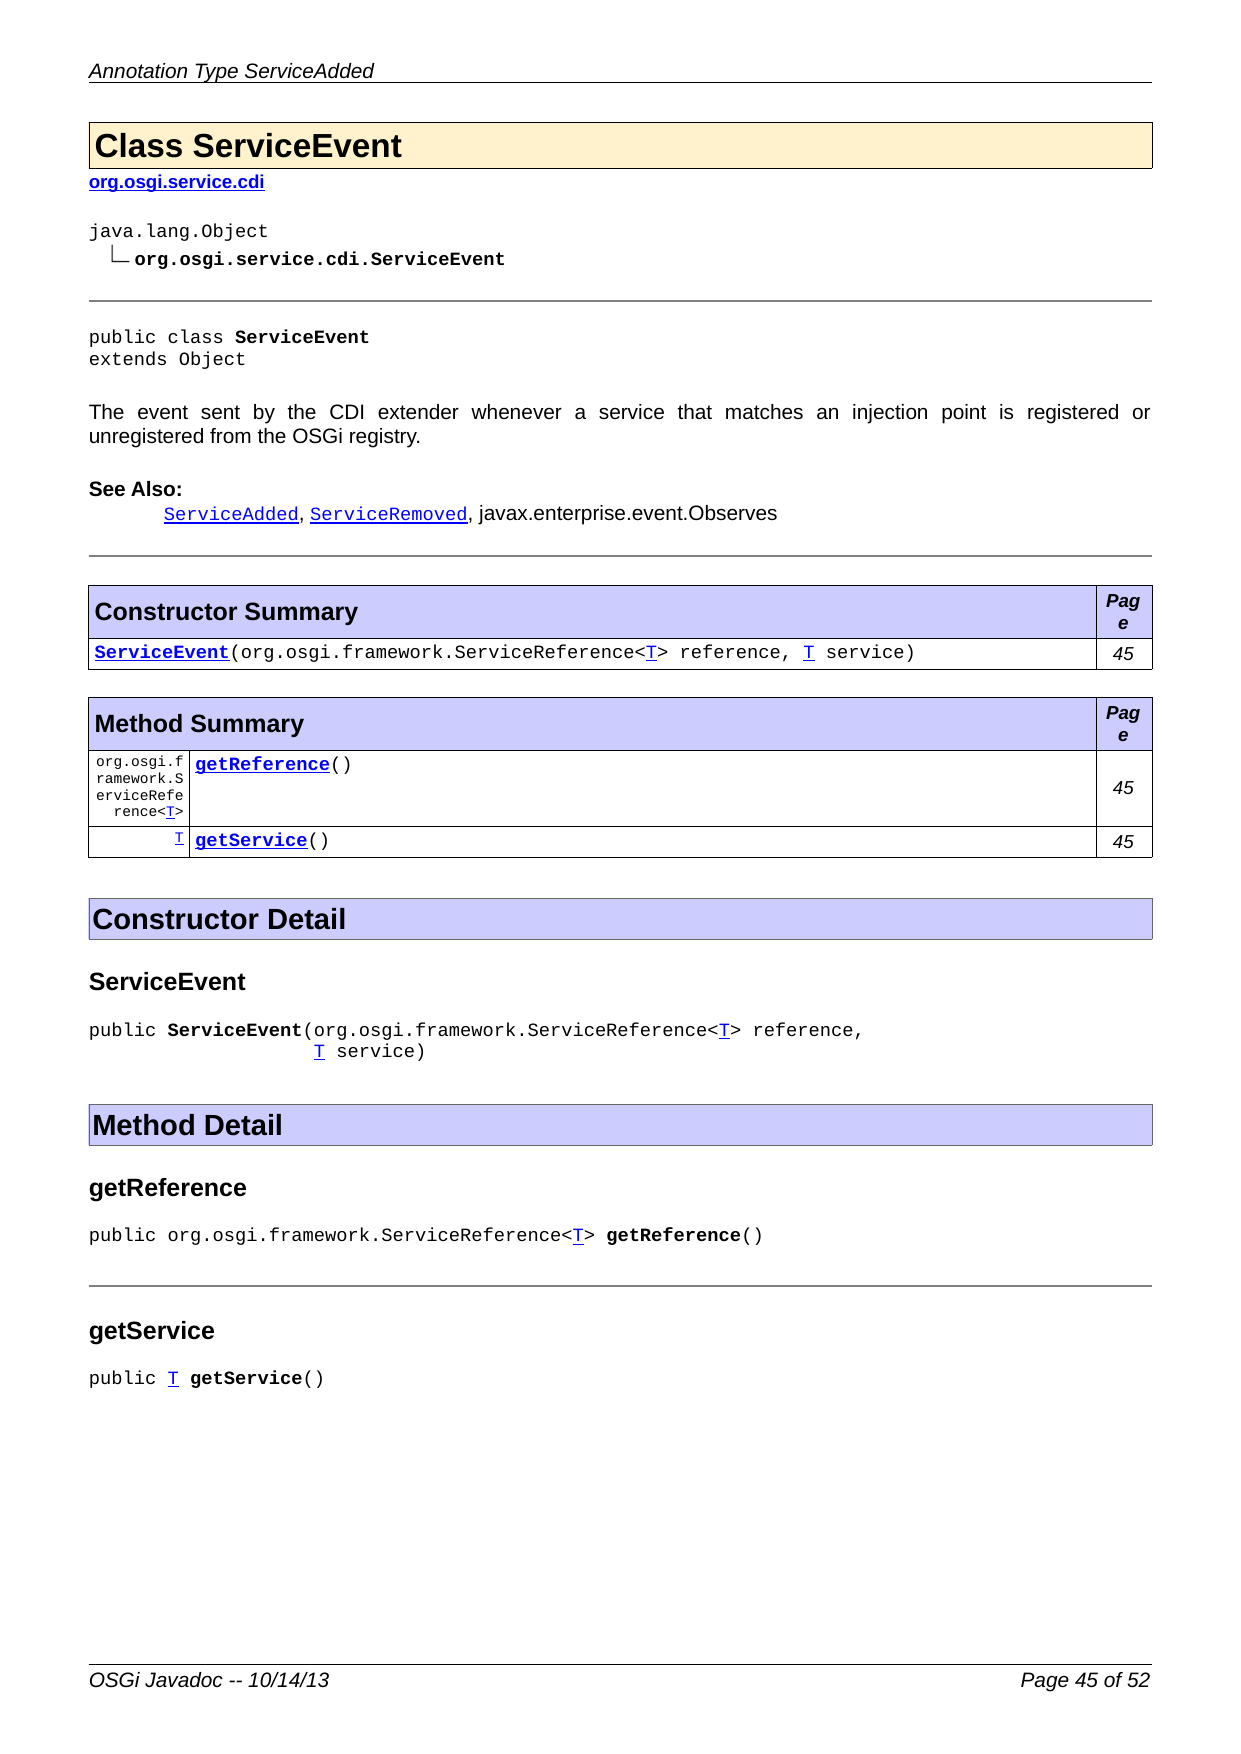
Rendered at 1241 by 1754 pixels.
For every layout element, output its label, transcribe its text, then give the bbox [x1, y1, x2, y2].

text extends Object [88, 349, 1152, 371]
table_header Page [1097, 698, 1152, 750]
subtitle ServiceEvent [88, 967, 1152, 996]
table_cell ServiceEvent(org.osgi.framework.ServiceReference<T> reference, T service) [89, 639, 1096, 669]
text org.osgi.service.cdi.ServiceEvent [88, 243, 1152, 271]
text public T getService() [88, 1368, 1152, 1390]
table_cell 45 [1097, 639, 1152, 669]
table_cell getReference() [190, 751, 1096, 826]
table_header Method Summary [89, 698, 1096, 750]
table_cell org.osgi.framework.ServiceReference<T> [89, 751, 189, 826]
text See Also: [88, 477, 1152, 501]
text public class ServiceEvent [88, 328, 1152, 349]
text public ServiceEvent(org.osgi.framework.ServiceReference<T> reference, T service) [88, 1020, 1152, 1063]
table_cell 45 [1097, 751, 1152, 826]
text org.osgi.service.cdi [88, 171, 1152, 193]
subtitle getService [88, 1316, 1152, 1344]
subtitle getReference [88, 1173, 1152, 1202]
table_cell getService() [190, 827, 1096, 857]
table_cell 45 [1097, 827, 1152, 857]
text java.lang.Object [88, 222, 1152, 243]
subtitle Method Detail [90, 1105, 1152, 1145]
text ServiceAdded, ServiceRemoved, javax.enterprise.event.Observes [163, 501, 1152, 526]
table_header Constructor Summary [89, 586, 1096, 638]
text The event sent by the CDI extender whenever a service that matches an injection point is registered or unregistered from the OSGi registry. [88, 400, 1152, 448]
subtitle Constructor Detail [90, 899, 1152, 939]
picture [111, 243, 135, 266]
subtitle Class ServiceEvent [90, 123, 1152, 168]
text public org.osgi.framework.ServiceReference<T> getReference() [88, 1226, 1152, 1247]
table_header Page [1097, 586, 1152, 638]
table_cell T [89, 827, 189, 857]
